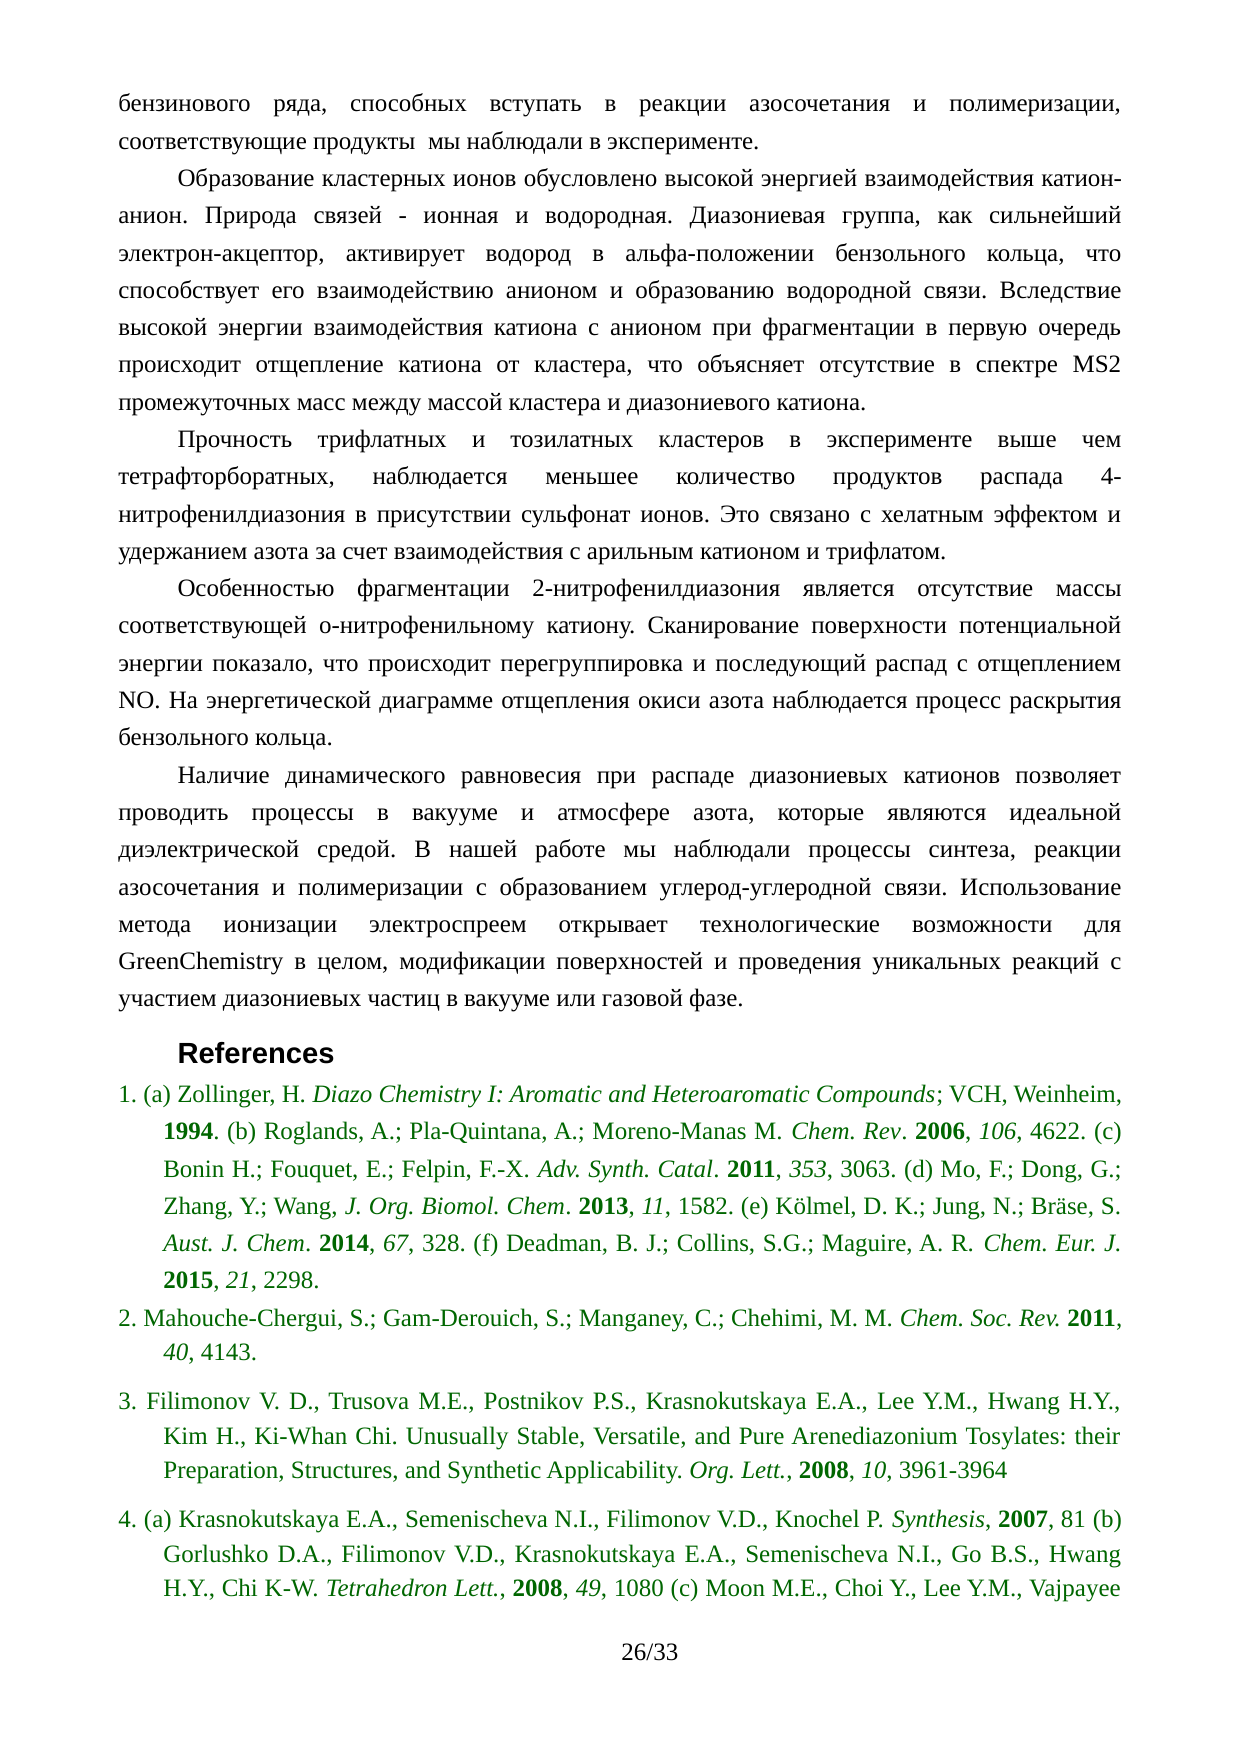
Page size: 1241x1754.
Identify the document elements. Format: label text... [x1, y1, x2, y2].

list 1. (a) Zollinger, H. Diazo Chemistry I: Aromatic and Heteroaromatic Compounds; VCH, Weinheim, 1994. (b) Roglands, A.; Pla-Quintana, A.; Moreno-Manas M. Chem. Rev. 2006, 106, 4622. (c) Bonin H.; Fouquet, E.; Felpin, F.-X. Adv. Synth. Catal. 2011, 353, 3063. (d) Mo, F.; Dong, G.; Zhang, Y.; Wang, J. Org. Biomol. Chem. 2013, 11, 1582. (e) Kölmel, D. K.; Jung, N.; Bräse, S. Aust. J. Chem. 2014, 67, 328. (f) Deadman, B. J.; Collins, S.G.; Maguire, A. R. Chem. Eur. J. 2015, 21, 2298. [118, 1079, 1122, 1294]
list Прочность трифлатных и тозилатных кластеров в эксперименте выше чем тетрафторборатных, наблюдается меньшее количество продуктов распада 4-нитрофенилдиазония в присутствии сульфонат ионов. Это связано с хелатным эффектом и удержанием азота за счет взаимодействия с арильным катионом и трифлатом. [118, 424, 1122, 565]
list бензинового ряда, способных вступать в реакции азосочетания и полимеризации, соответствующие продукты мы наблюдали в эксперименте. [118, 88, 1122, 154]
list 2. Mahouche-Chergui, S.; Gam-Derouich, S.; Manganey, C.; Chehimi, M. M. Chem. Soc. Rev. 2011, 40, 4143. [118, 1303, 1122, 1366]
list 4. (a) Krasnokutskaya E.A., Semenischeva N.I., Filimonov V.D., Knochel P. Synthesis, 2007, 81 (b) Gorlushko D.A., Filimonov V.D., Krasnokutskaya E.A., Semenischeva N.I., Go B.S., Hwang H.Y., Chi K-W. Tetrahedron Lett., 2008, 49, 1080 (c) Moon M.E., Choi Y., Lee Y.M., Vajpayee [118, 1504, 1122, 1602]
list Наличие динамического равновесия при распаде диазониевых катионов позволяет проводить процессы в вакууме и атмосфере азота, которые являются идеальной диэлектрической средой. В нашей работе мы наблюдали процессы синтеза, реакции азосочетания и полимеризации с образованием углерод-углеродной связи. Использование метода ионизации электроспреем открывает технологические возможности для GreenChemistry в целом, модификации поверхностей и проведения уникальных реакций с участием диазониевых частиц в вакууме или газовой фазе. [118, 760, 1122, 1012]
list 3. Filimonov V. D., Trusova M.E., Postnikov P.S., Krasnokutskaya E.A., Lee Y.M., Hwang H.Y., Kim H., Ki-Whan Chi. Unusually Stable, Versatile, and Pure Arenediazonium Tosylates: their Preparation, Structures, and Synthetic Applicability. Org. Lett., 2008, 10, 3961-3964 [118, 1386, 1122, 1484]
list Образование кластерных ионов обусловлено высокой энергией взаимодействия катион-анион. Природа связей - ионная и водородная. Диазониевая группа, как сильнейший электрон-акцептор, активирует водород в альфа-положении бензольного кольца, что способствует его взаимодействию анионом и образованию водородной связи. Вследствие высокой энергии взаимодействия катиона с анионом при фрагментации в первую очередь происходит отщепление катиона от кластера, что объясняет отсутствие в спектре MS2 промежуточных масс между массой кластера и диазониевого катиона. [118, 163, 1122, 416]
list Особенностью фрагментации 2-нитрофенилдиазония является отсутствие массы соответствующей о-нитрофенильному катиону. Сканирование поверхности потенциальной энергии показало, что происходит перегруппировка и последующий распад с отщеплением NO. На энергетической диаграмме отщепления окиси азота наблюдается процесс раскрытия бензольного кольца. [118, 573, 1122, 751]
subtitle References [118, 1036, 1122, 1069]
